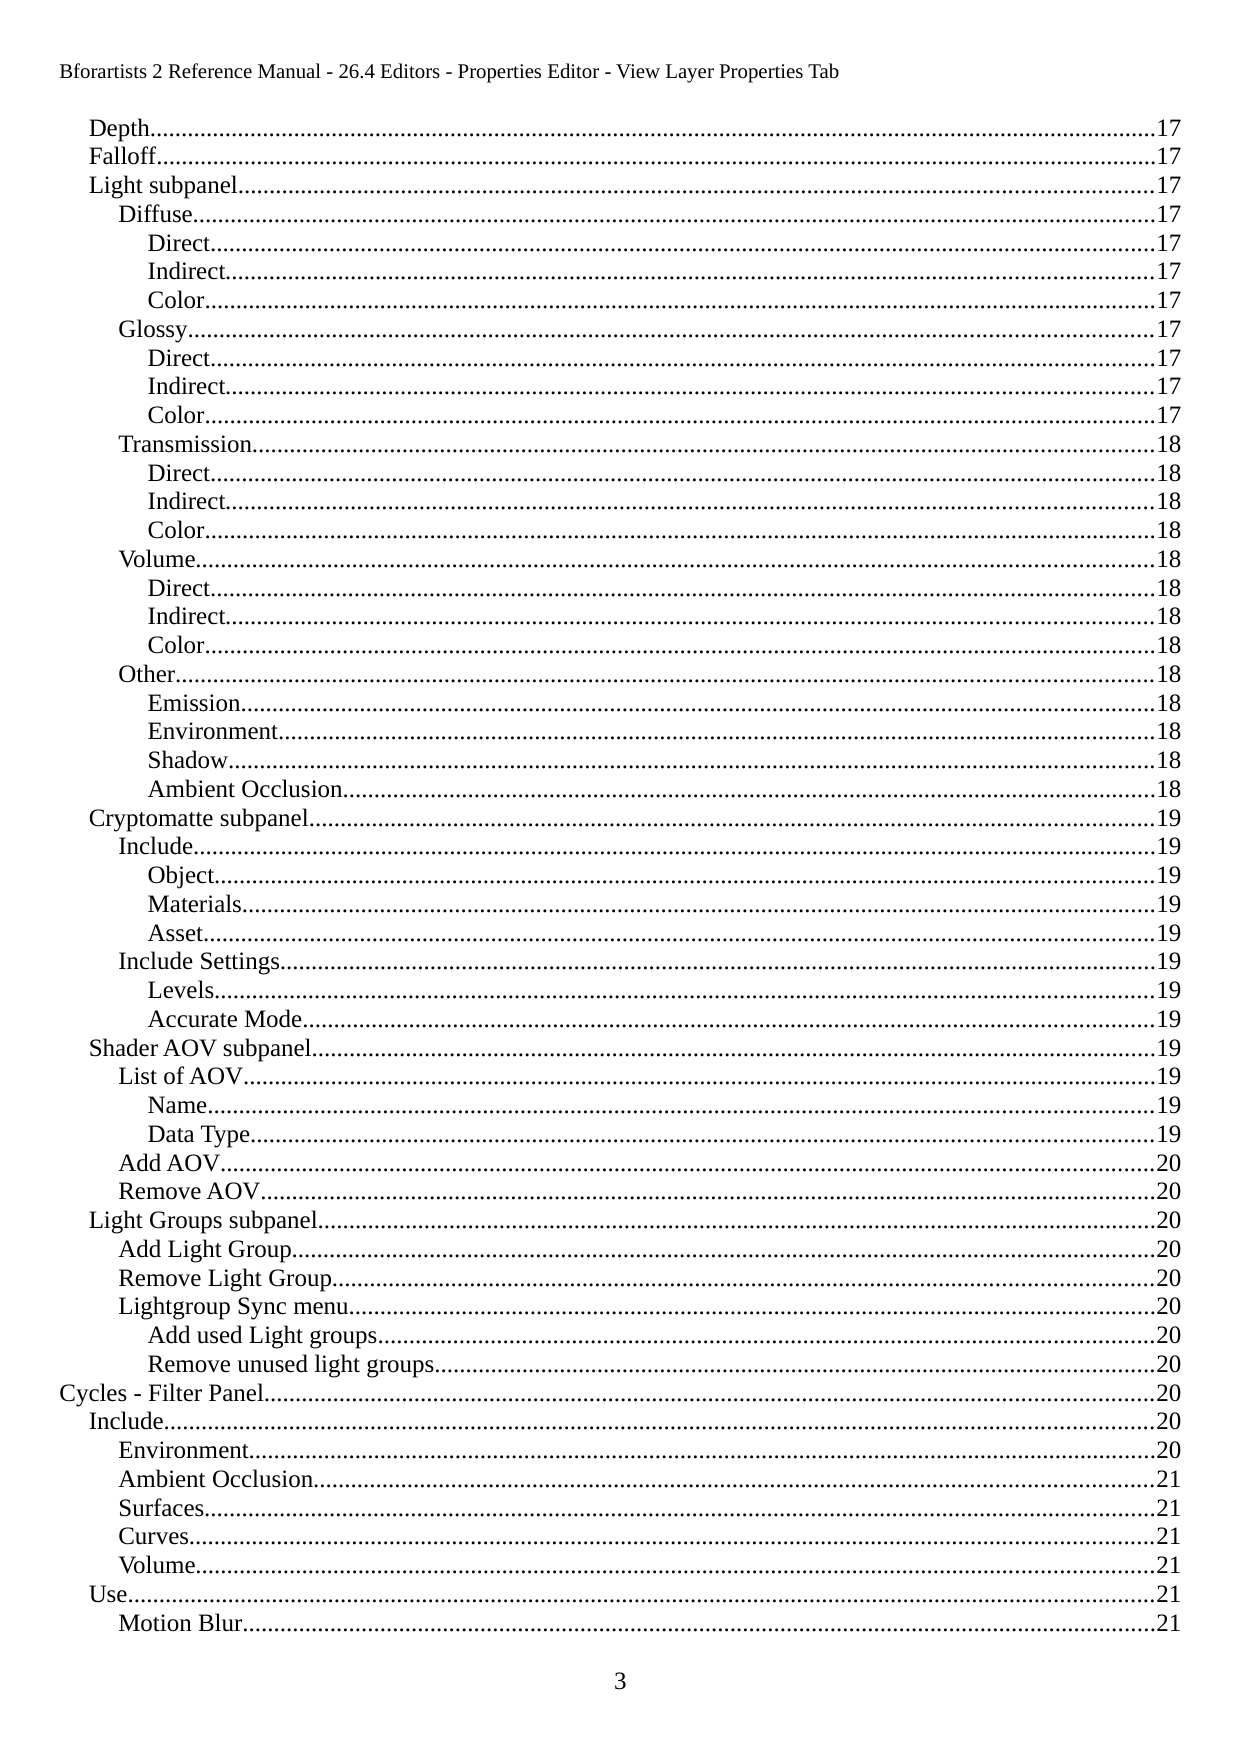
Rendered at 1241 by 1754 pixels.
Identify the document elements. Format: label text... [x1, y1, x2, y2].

text Glossy 17 [118, 314, 1181, 343]
text Shadow 18 [147, 745, 1181, 774]
text Color 18 [147, 630, 1181, 659]
text Falloff 17 [88, 141, 1181, 170]
text Ambient Occlusion 21 [118, 1464, 1181, 1493]
text Cycles - Filter Panel 20 [59, 1378, 1181, 1406]
text Shader AOV subpanel 19 [88, 1033, 1181, 1061]
text Remove Light Group 20 [118, 1263, 1181, 1291]
text Light Groups subpanel 20 [88, 1205, 1181, 1234]
text Remove AOV 20 [118, 1176, 1181, 1205]
text Name 19 [147, 1090, 1181, 1119]
text Direct 18 [147, 458, 1181, 486]
text Direct 17 [147, 228, 1181, 256]
text Curves 21 [118, 1521, 1181, 1550]
text Transmission 18 [118, 429, 1181, 458]
text Remove unused light groups 20 [147, 1349, 1181, 1378]
text Indirect 17 [147, 371, 1181, 400]
text Materials 19 [147, 889, 1181, 918]
text Direct 18 [147, 573, 1181, 601]
text Indirect 18 [147, 601, 1181, 630]
text Include Settings 19 [118, 946, 1181, 975]
text Indirect 17 [147, 256, 1181, 285]
text Light subpanel 17 [88, 170, 1181, 199]
text Object 19 [147, 860, 1181, 889]
text Volume 18 [118, 544, 1181, 573]
text Color 17 [147, 400, 1181, 429]
text Volume 21 [118, 1550, 1181, 1579]
text Levels 19 [147, 975, 1181, 1004]
text Data Type 19 [147, 1119, 1181, 1148]
text Direct 17 [147, 343, 1181, 371]
text Ambient Occlusion 18 [147, 774, 1181, 803]
text Add used Light groups 20 [147, 1320, 1181, 1349]
text Environment 20 [118, 1435, 1181, 1464]
text Environment 18 [147, 716, 1181, 745]
text Cryptomatte subpanel 19 [88, 803, 1181, 831]
text Indirect 18 [147, 486, 1181, 515]
text Surfaces 21 [118, 1493, 1181, 1521]
text Include 19 [118, 831, 1181, 860]
text Asset 19 [147, 918, 1181, 946]
text Lightgroup Sync menu 20 [118, 1291, 1181, 1320]
text Add Light Group 20 [118, 1234, 1181, 1263]
text Color 18 [147, 515, 1181, 544]
text Accurate Mode 19 [147, 1004, 1181, 1033]
text Color 17 [147, 285, 1181, 314]
text Add AOV 20 [118, 1148, 1181, 1176]
text List of AOV 19 [118, 1061, 1181, 1090]
text Use 21 [88, 1579, 1181, 1608]
text Include 20 [88, 1406, 1181, 1435]
text Other 18 [118, 659, 1181, 688]
text Motion Blur 21 [118, 1608, 1181, 1636]
text Emission 18 [147, 688, 1181, 716]
text Depth 17 [88, 113, 1181, 141]
text Diffuse 17 [118, 199, 1181, 228]
